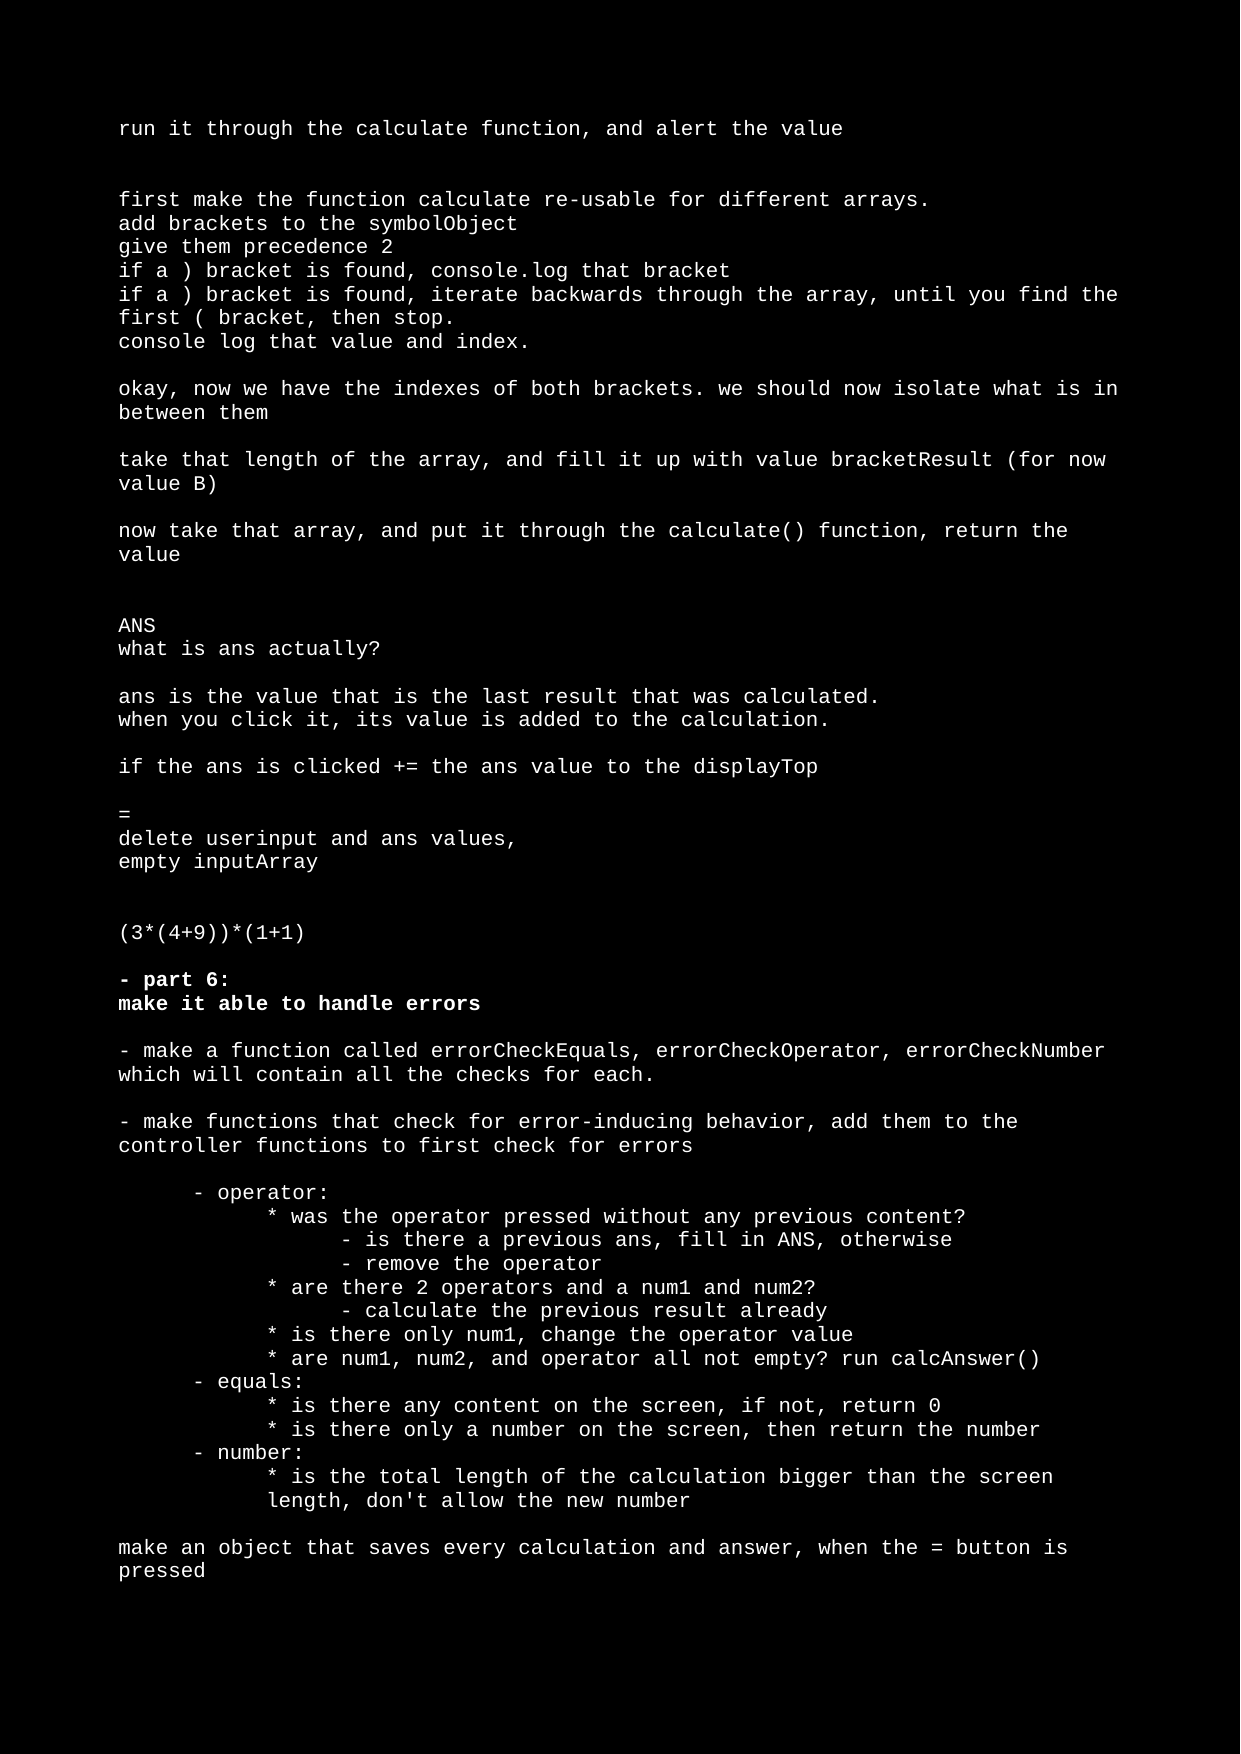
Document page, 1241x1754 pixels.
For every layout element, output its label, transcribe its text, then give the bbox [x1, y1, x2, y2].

text - number: [118, 1442, 1122, 1466]
text * is the total length of the calculation bigger than the screen length, don't allow the new number [118, 1466, 1122, 1513]
text (3*(4+9))*(1+1) [118, 922, 1122, 946]
text - make functions that check for error-inducing behavior, add them to the controller functions to first check for errors [118, 1111, 1122, 1158]
text * was the operator pressed without any previous content? [118, 1206, 1122, 1229]
text make it able to handle errors [118, 993, 1122, 1017]
text okay, now we have the indexes of both brackets. we should now isolate what is in between them [118, 378, 1122, 426]
text add brackets to the symbolObject [118, 213, 1122, 236]
text take that length of the array, and fill it up with value bracketResult (for now value B) [118, 449, 1122, 496]
text first make the function calculate re-usable for different arrays. [118, 189, 1122, 213]
text ANS [118, 615, 1122, 638]
text if a ) bracket is found, console.log that bracket [118, 260, 1122, 284]
text = [118, 804, 1122, 827]
text ans is the value that is the last result that was calculated. [118, 686, 1122, 709]
text * is there only num1, change the operator value [118, 1324, 1122, 1348]
text - remove the operator [118, 1253, 1122, 1277]
text - part 6: [118, 969, 1122, 993]
text - equals: [118, 1371, 1122, 1395]
text - operator: [118, 1182, 1122, 1206]
text when you click it, its value is added to the calculation. [118, 709, 1122, 733]
text run it through the calculate function, and alert the value [118, 118, 1122, 142]
text now take that array, and put it through the calculate() function, return the value [118, 520, 1122, 567]
text give them precedence 2 [118, 236, 1122, 260]
text - make a function called errorCheckEquals, errorCheckOperator, errorCheckNumber which will contain all the checks for each. [118, 1040, 1122, 1088]
text what is ans actually? [118, 638, 1122, 662]
text - is there a previous ans, fill in ANS, otherwise [118, 1229, 1122, 1253]
text console log that value and index. [118, 331, 1122, 354]
text empty inputArray [118, 851, 1122, 875]
text if the ans is clicked += the ans value to the displayTop [118, 757, 1122, 780]
text * are there 2 operators and a num1 and num2? [118, 1277, 1122, 1300]
text * are num1, num2, and operator all not empty? run calcAnswer() [118, 1348, 1122, 1371]
text delete userinput and ans values, [118, 827, 1122, 851]
text make an object that saves every calculation and answer, when the = button is pressed [118, 1537, 1122, 1584]
text * is there any content on the screen, if not, return 0 [118, 1395, 1122, 1419]
text - calculate the previous result already [118, 1300, 1122, 1324]
text if a ) bracket is found, iterate backwards through the array, until you find the first ( bracket, then stop. [118, 284, 1122, 331]
text * is there only a number on the screen, then return the number [118, 1419, 1122, 1442]
